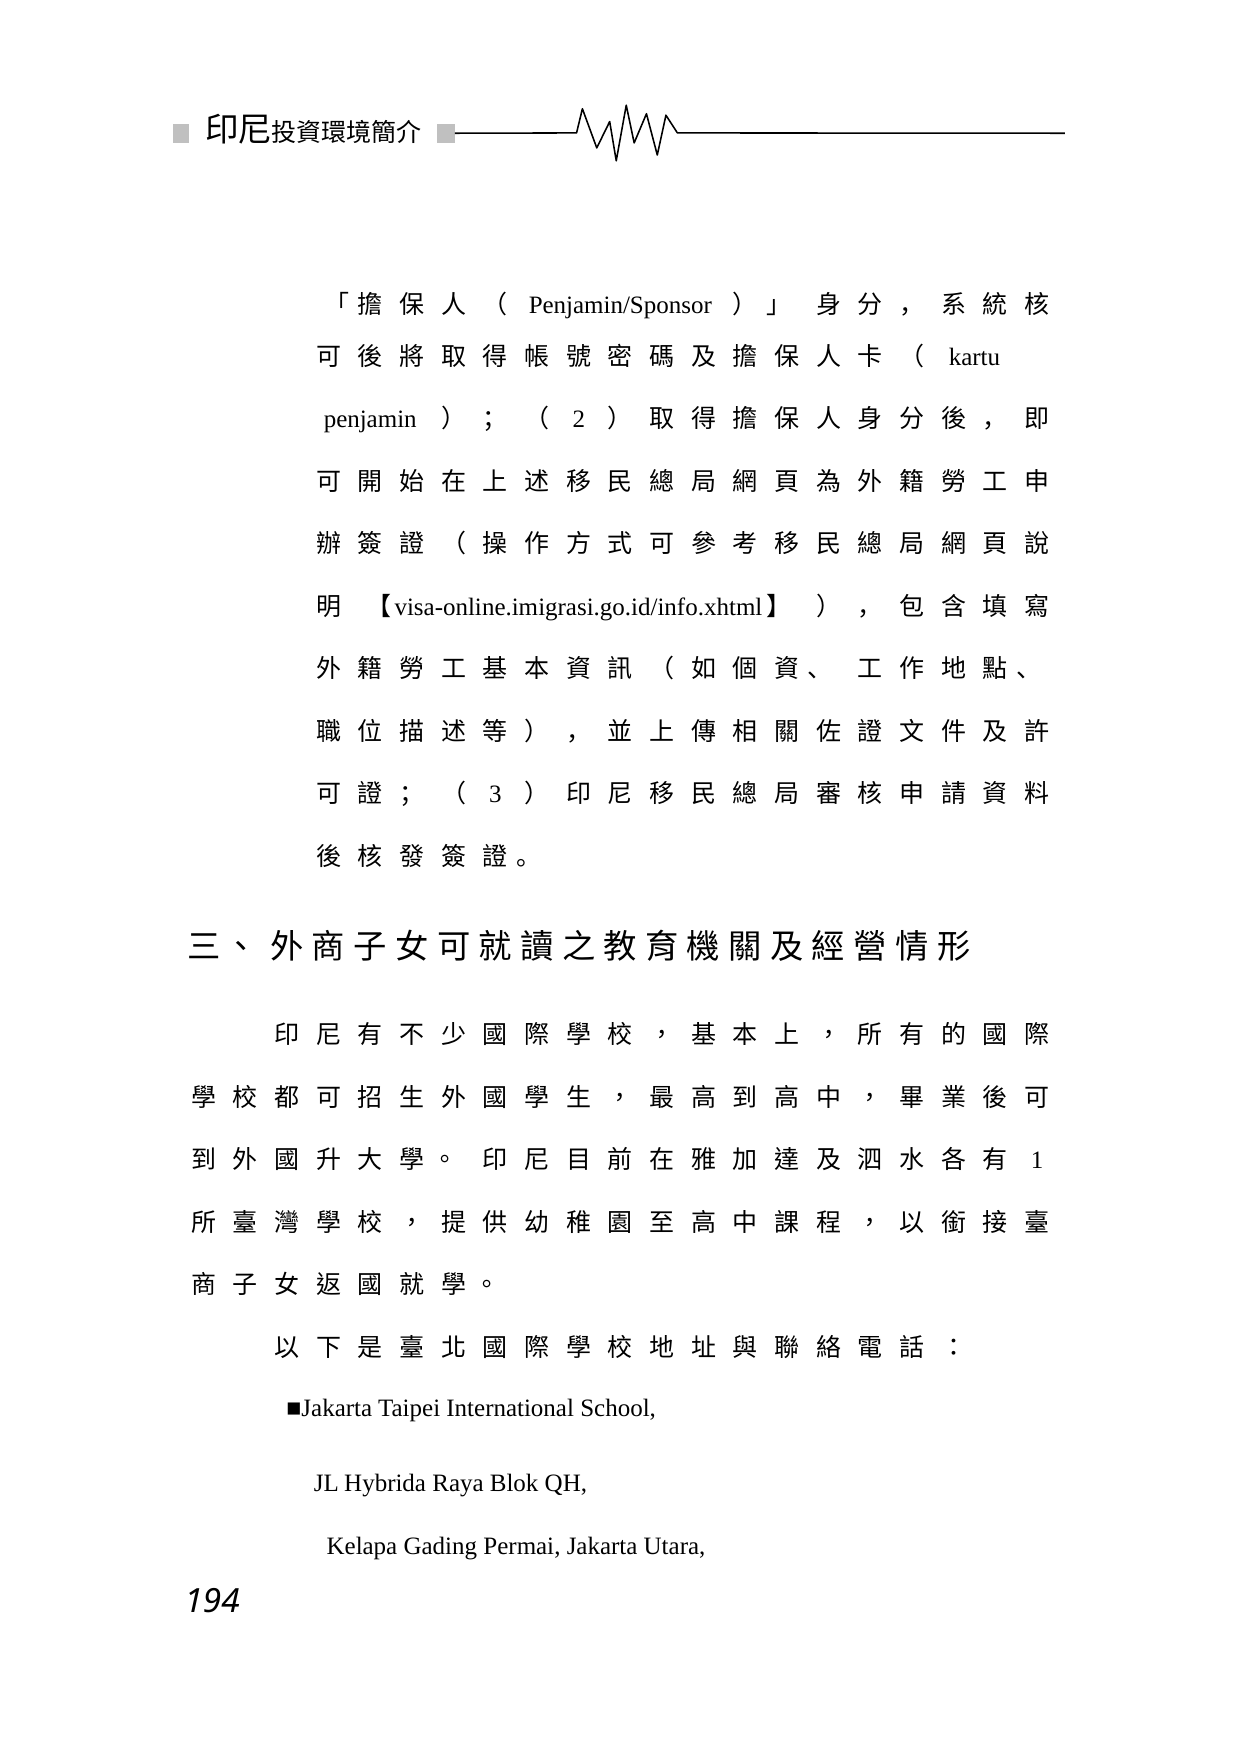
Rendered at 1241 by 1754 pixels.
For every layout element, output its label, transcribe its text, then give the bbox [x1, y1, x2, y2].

text ■Jakarta Taipei International School, [183, 1366, 1058, 1429]
text 以下是臺北國際學校地址與聯絡電話： [183, 1304, 1058, 1366]
text 「擔保人（Penjamin/Sponsor）」身分，系統核可後將取得帳號密碼及擔保人卡（kartu penjamin）；（2）取得擔保人身分後，即可開始在上述移民總局網頁為外籍勞工申辦簽證（操作方式可參考移民總局網頁說明【visa-online.imigrasi.go.id/info.xhtml】），包含填寫外籍勞工基本資訊（如個資、工作地點、職位描述等），並上傳相關佐證文件及許可證；（3）印尼移民總局審核申請資料後核發簽證。 [207, 250, 1058, 875]
text JL Hybrida Raya Blok QH, [183, 1429, 1058, 1491]
text 印尼有不少國際學校，基本上，所有的國際學校都可招生外國學生，最高到高中，畢業後可到外國升大學。印尼目前在雅加達及泗水各有1所臺灣學校，提供幼稚園至高中課程，以銜接臺商子女返國就學。 [183, 991, 1058, 1304]
text 三、外商子女可就讀之教育機關及經營情形 [183, 902, 1058, 964]
text Kelapa Gading Permai, Jakarta Utara, [183, 1491, 1058, 1554]
